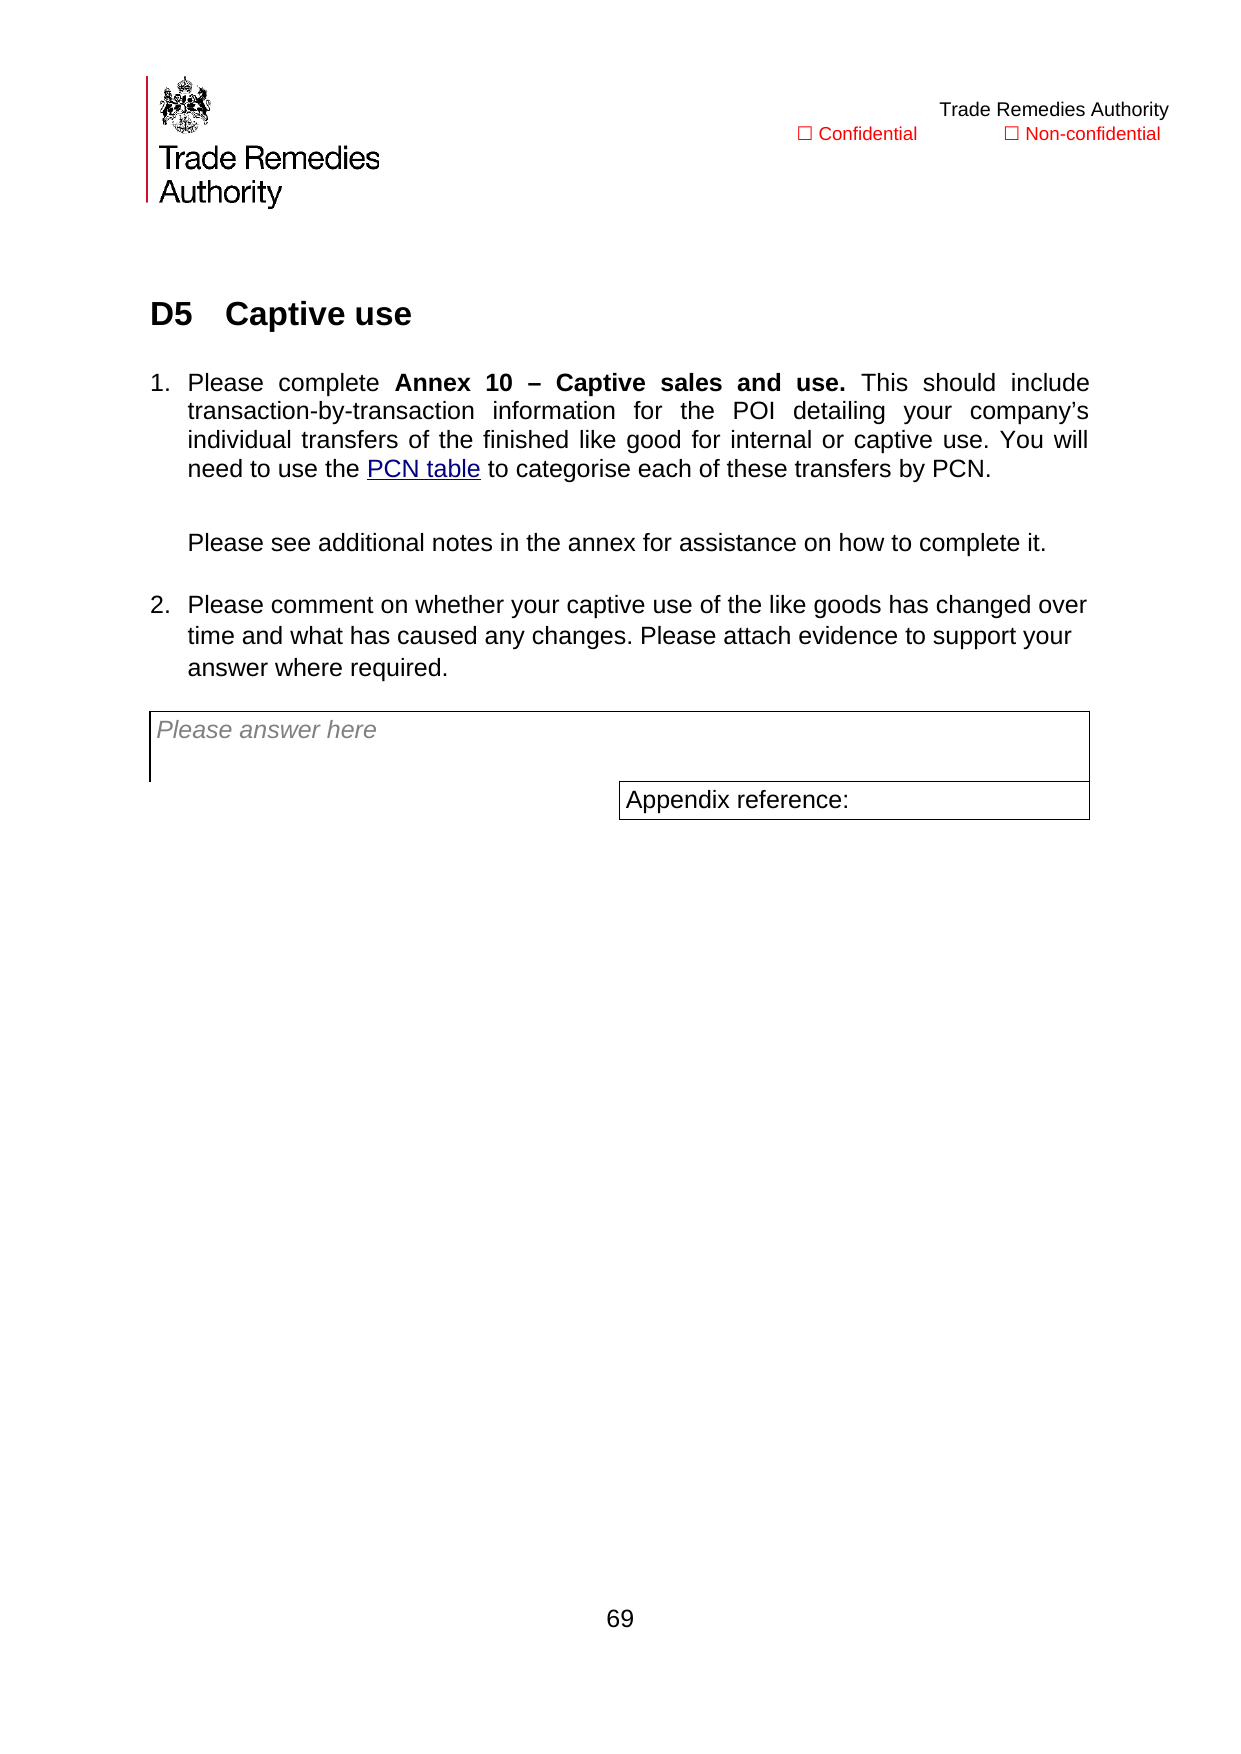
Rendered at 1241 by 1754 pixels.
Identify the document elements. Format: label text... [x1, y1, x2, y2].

table_header Please answer here [151, 712, 1089, 781]
subtitle D5 Captive use [150, 294, 1090, 332]
list Please comment on whether your captive use of the like goods has changed over time and what has caused any changes. Please attach evidence to support your answer where required. [150, 589, 1090, 681]
table_cell Appendix reference: [620, 782, 1089, 819]
text Please see additional notes in the annex for assistance on how to complete it. [150, 528, 1090, 557]
list Please complete Annex 10 – Captive sales and use. This should include transaction-by-transaction information for the POI detailing your company’s individual transfers of the finished like good for internal or captive use. You will need to use the PCN table to categorise each of these transfers by PCN. [150, 367, 1090, 482]
table_cell [150, 782, 619, 819]
